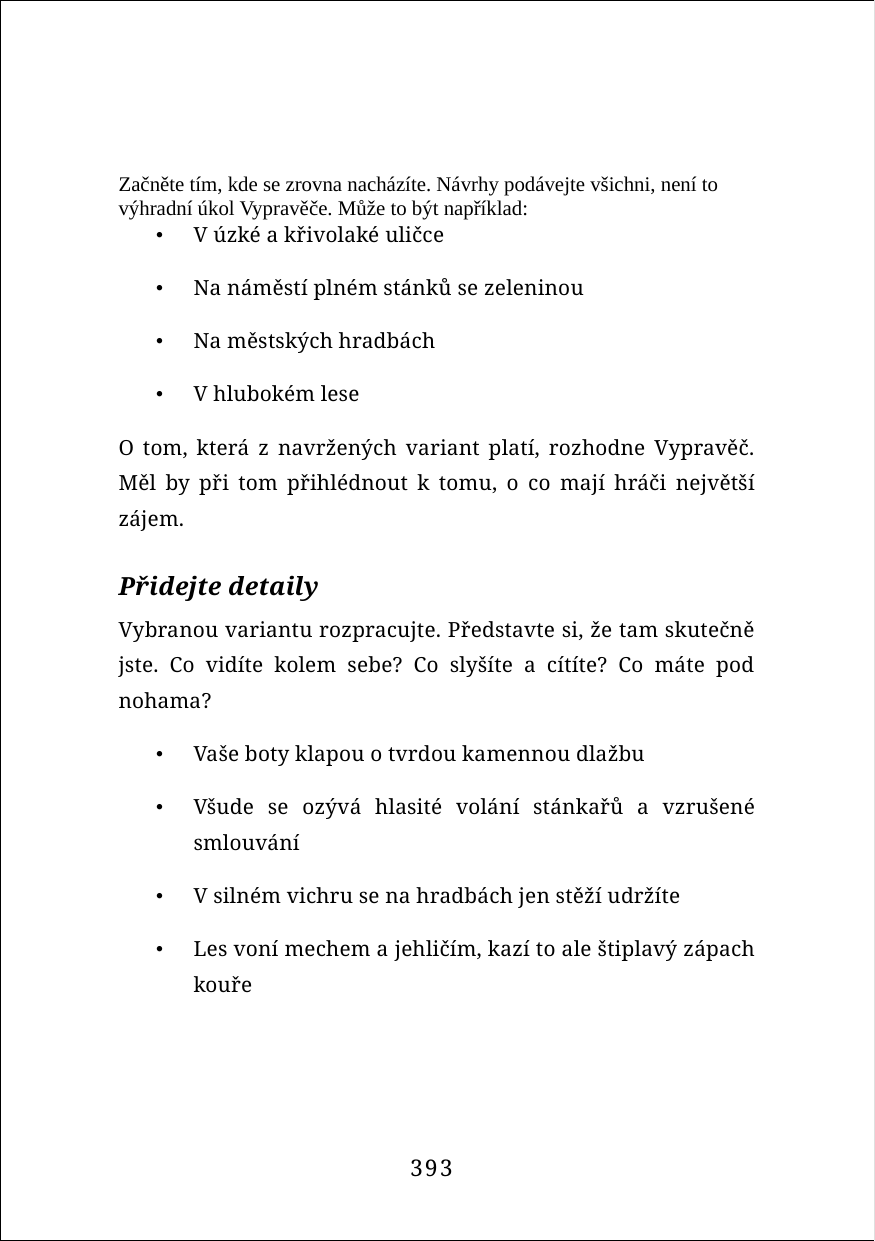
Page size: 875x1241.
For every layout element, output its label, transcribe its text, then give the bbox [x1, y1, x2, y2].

list Všude se ozývá hlasité volání stánkařů a vzrušené smlouvání [156, 792, 756, 856]
text Začněte tím, kde se zrovna nacházíte. Návrhy podávejte všichni, není to výhradní úkol Vypravěče. Může to být například: [118, 172, 756, 220]
list V silném vichru se na hradbách jen stěží udržíte [156, 881, 756, 909]
text O tom, která z navržených variant platí, rozhodne Vypravěč. Měl by při tom přihlédnout k tomu, o co mají hráči největší zájem. [118, 433, 756, 532]
list Les voní mechem a jehličím, kazí to ale štiplavý zápach kouře [156, 934, 756, 998]
list Vaše boty klapou o tvrdou kamennou dlažbu [156, 739, 756, 767]
subtitle Přidejte detaily [118, 569, 756, 603]
list V úzké a křivolaké uličce [156, 220, 756, 248]
list Na náměstí plném stánků se zeleninou [156, 273, 756, 302]
text Vybranou variantu rozpracujte. Představte si, že tam skutečně jste. Co vidíte kolem sebe? Co slyšíte a cítíte? Co máte pod nohama? [118, 615, 756, 714]
list V hlubokém lese [156, 379, 756, 408]
list Na městských hradbách [156, 326, 756, 355]
